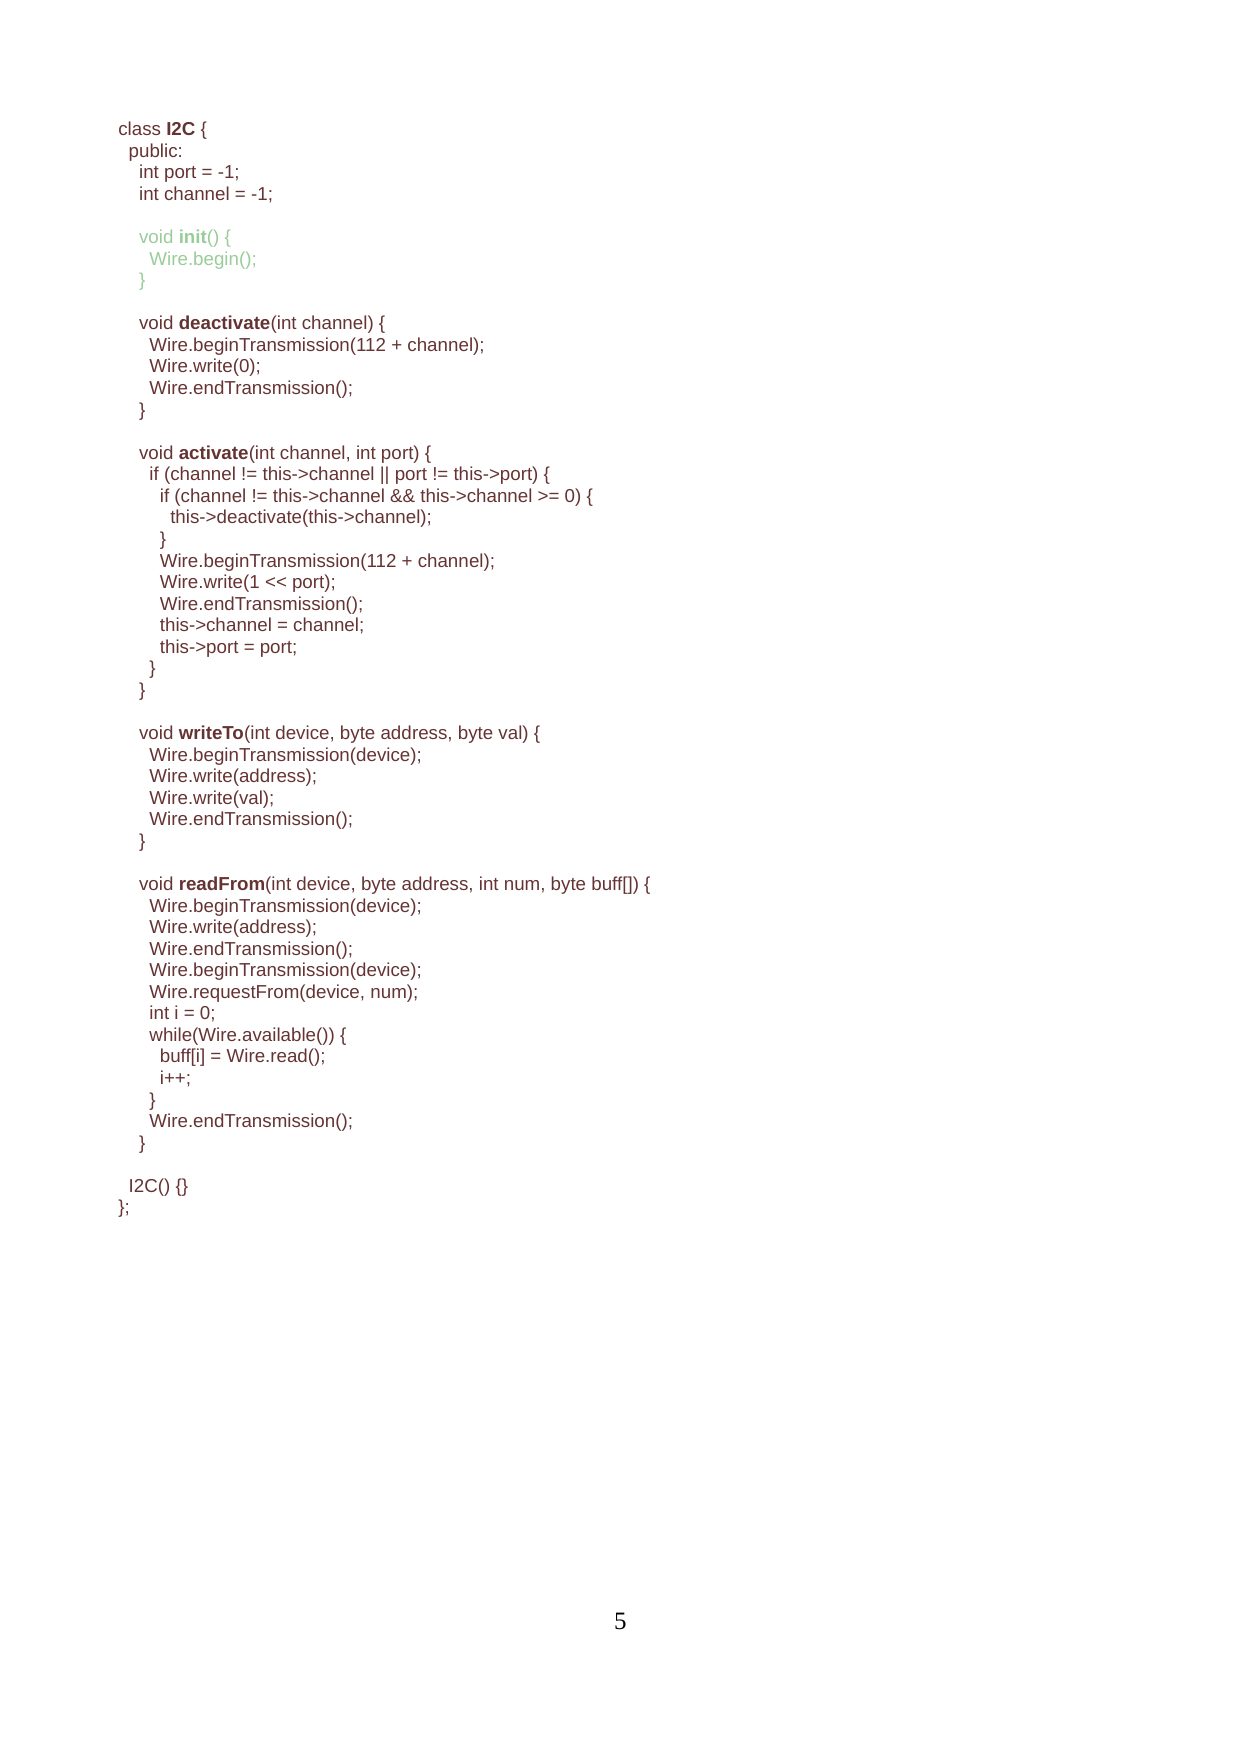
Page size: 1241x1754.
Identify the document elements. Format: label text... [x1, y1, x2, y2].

text Wire.requestFrom(device, num); [118, 981, 1122, 1002]
text public: [118, 140, 1122, 161]
text i++; [118, 1067, 1122, 1088]
text void activate(int channel, int port) { [118, 442, 1122, 463]
text Wire.endTransmission(); [118, 937, 1122, 959]
text Wire.endTransmission(); [118, 377, 1122, 398]
text int i = 0; [118, 1002, 1122, 1024]
text void deactivate(int channel) { [118, 312, 1122, 334]
text void readFrom(int device, byte address, int num, byte buff[]) { [118, 873, 1122, 894]
text this->channel = channel; [118, 614, 1122, 636]
text } [118, 1132, 1122, 1153]
text Wire.begin(); [118, 247, 1122, 269]
text Wire.endTransmission(); [118, 592, 1122, 614]
text Wire.beginTransmission(112 + channel); [118, 549, 1122, 571]
text if (channel != this->channel && this->channel >= 0) { [118, 485, 1122, 506]
text Wire.beginTransmission(device); [118, 959, 1122, 981]
text } [118, 657, 1122, 679]
text this->port = port; [118, 636, 1122, 657]
text class I2C { [118, 118, 1122, 140]
text Wire.write(address); [118, 916, 1122, 937]
text Wire.endTransmission(); [118, 1110, 1122, 1132]
text Wire.beginTransmission(112 + channel); [118, 334, 1122, 355]
text Wire.write(1 << port); [118, 571, 1122, 592]
text while(Wire.available()) { [118, 1024, 1122, 1045]
text }; [118, 1196, 1122, 1218]
text } [118, 1088, 1122, 1110]
text int channel = -1; [118, 183, 1122, 204]
text } [118, 269, 1122, 291]
text buff[i] = Wire.read(); [118, 1045, 1122, 1067]
text I2C() {} [118, 1175, 1122, 1196]
text } [118, 398, 1122, 420]
text Wire.endTransmission(); [118, 808, 1122, 830]
text this->deactivate(this->channel); [118, 506, 1122, 528]
text Wire.write(0); [118, 355, 1122, 377]
text int port = -1; [118, 161, 1122, 183]
text Wire.write(address); [118, 765, 1122, 787]
text Wire.beginTransmission(device); [118, 894, 1122, 916]
text void init() { [118, 226, 1122, 247]
text } [118, 830, 1122, 851]
text Wire.write(val); [118, 787, 1122, 808]
text if (channel != this->channel || port != this->port) { [118, 463, 1122, 485]
text } [118, 528, 1122, 549]
text } [118, 679, 1122, 700]
text Wire.beginTransmission(device); [118, 743, 1122, 765]
text void writeTo(int device, byte address, byte val) { [118, 722, 1122, 743]
